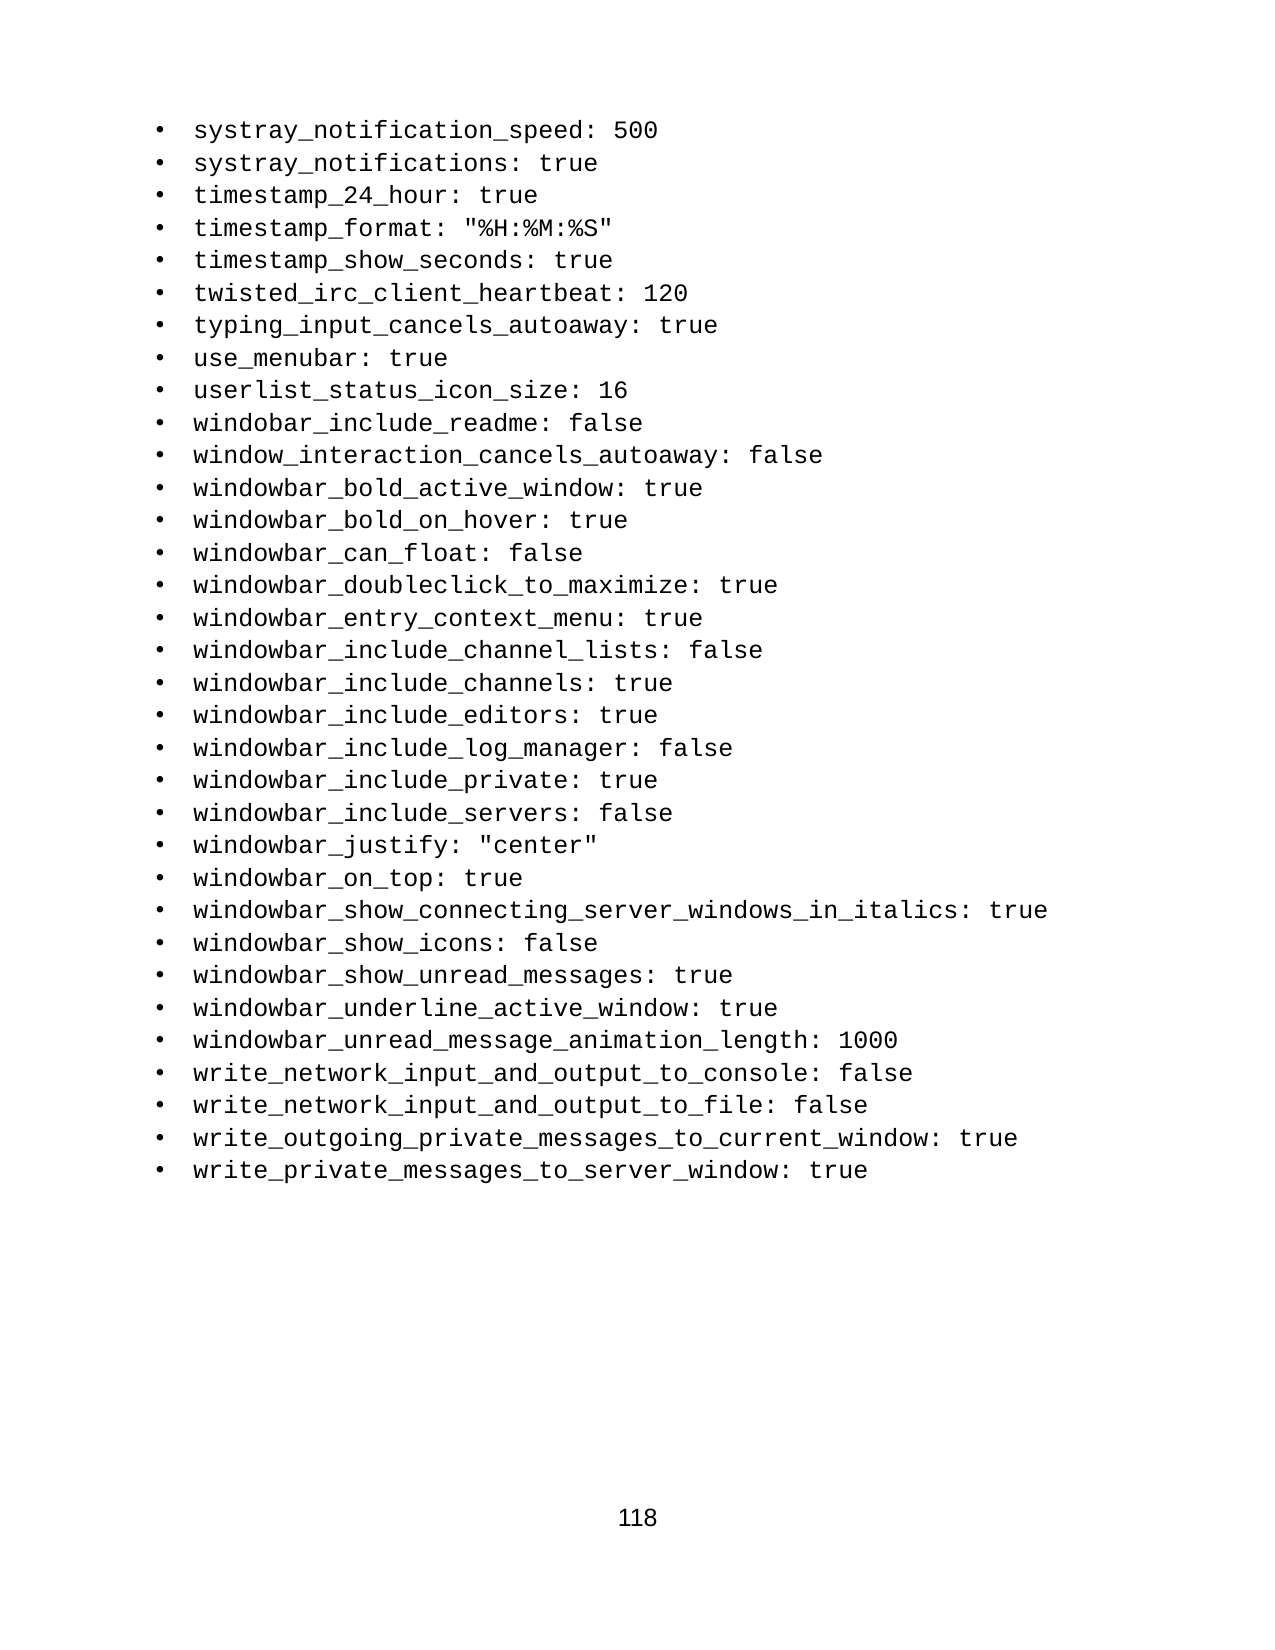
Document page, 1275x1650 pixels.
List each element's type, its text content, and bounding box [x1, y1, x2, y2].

list systray_notifications: true [156, 151, 1157, 179]
list timestamp_format: "%H:%M:%S" [156, 216, 1157, 244]
list userlist_status_icon_size: 16 [156, 378, 1157, 406]
list systray_notification_speed: 500 [156, 118, 1157, 146]
list write_outgoing_private_messages_to_current_window: true [156, 1126, 1157, 1154]
list use_menubar: true [156, 346, 1157, 374]
list windowbar_show_icons: false [156, 931, 1157, 959]
list timestamp_show_seconds: true [156, 248, 1157, 276]
list windowbar_can_float: false [156, 541, 1157, 569]
list typing_input_cancels_autoaway: true [156, 313, 1157, 341]
list windowbar_include_log_manager: false [156, 736, 1157, 764]
list windowbar_include_private: true [156, 768, 1157, 796]
list windowbar_underline_active_window: true [156, 996, 1157, 1024]
list timestamp_24_hour: true [156, 183, 1157, 211]
list windowbar_include_channels: true [156, 671, 1157, 699]
list windowbar_bold_on_hover: true [156, 508, 1157, 536]
list windowbar_justify: "center" [156, 833, 1157, 861]
list write_network_input_and_output_to_console: false [156, 1061, 1157, 1089]
list window_interaction_cancels_autoaway: false [156, 443, 1157, 471]
list windowbar_include_servers: false [156, 801, 1157, 829]
list windowbar_include_editors: true [156, 703, 1157, 731]
list twisted_irc_client_heartbeat: 120 [156, 281, 1157, 309]
list windowbar_unread_message_animation_length: 1000 [156, 1028, 1157, 1056]
list windowbar_show_unread_messages: true [156, 963, 1157, 991]
list windowbar_on_top: true [156, 866, 1157, 894]
list windowbar_show_connecting_server_windows_in_italics: true [156, 898, 1157, 926]
list windobar_include_readme: false [156, 411, 1157, 439]
list windowbar_entry_context_menu: true [156, 606, 1157, 634]
list write_private_messages_to_server_window: true [156, 1158, 1157, 1186]
list write_network_input_and_output_to_file: false [156, 1093, 1157, 1121]
list windowbar_include_channel_lists: false [156, 638, 1157, 666]
list windowbar_doubleclick_to_maximize: true [156, 573, 1157, 601]
list windowbar_bold_active_window: true [156, 476, 1157, 504]
